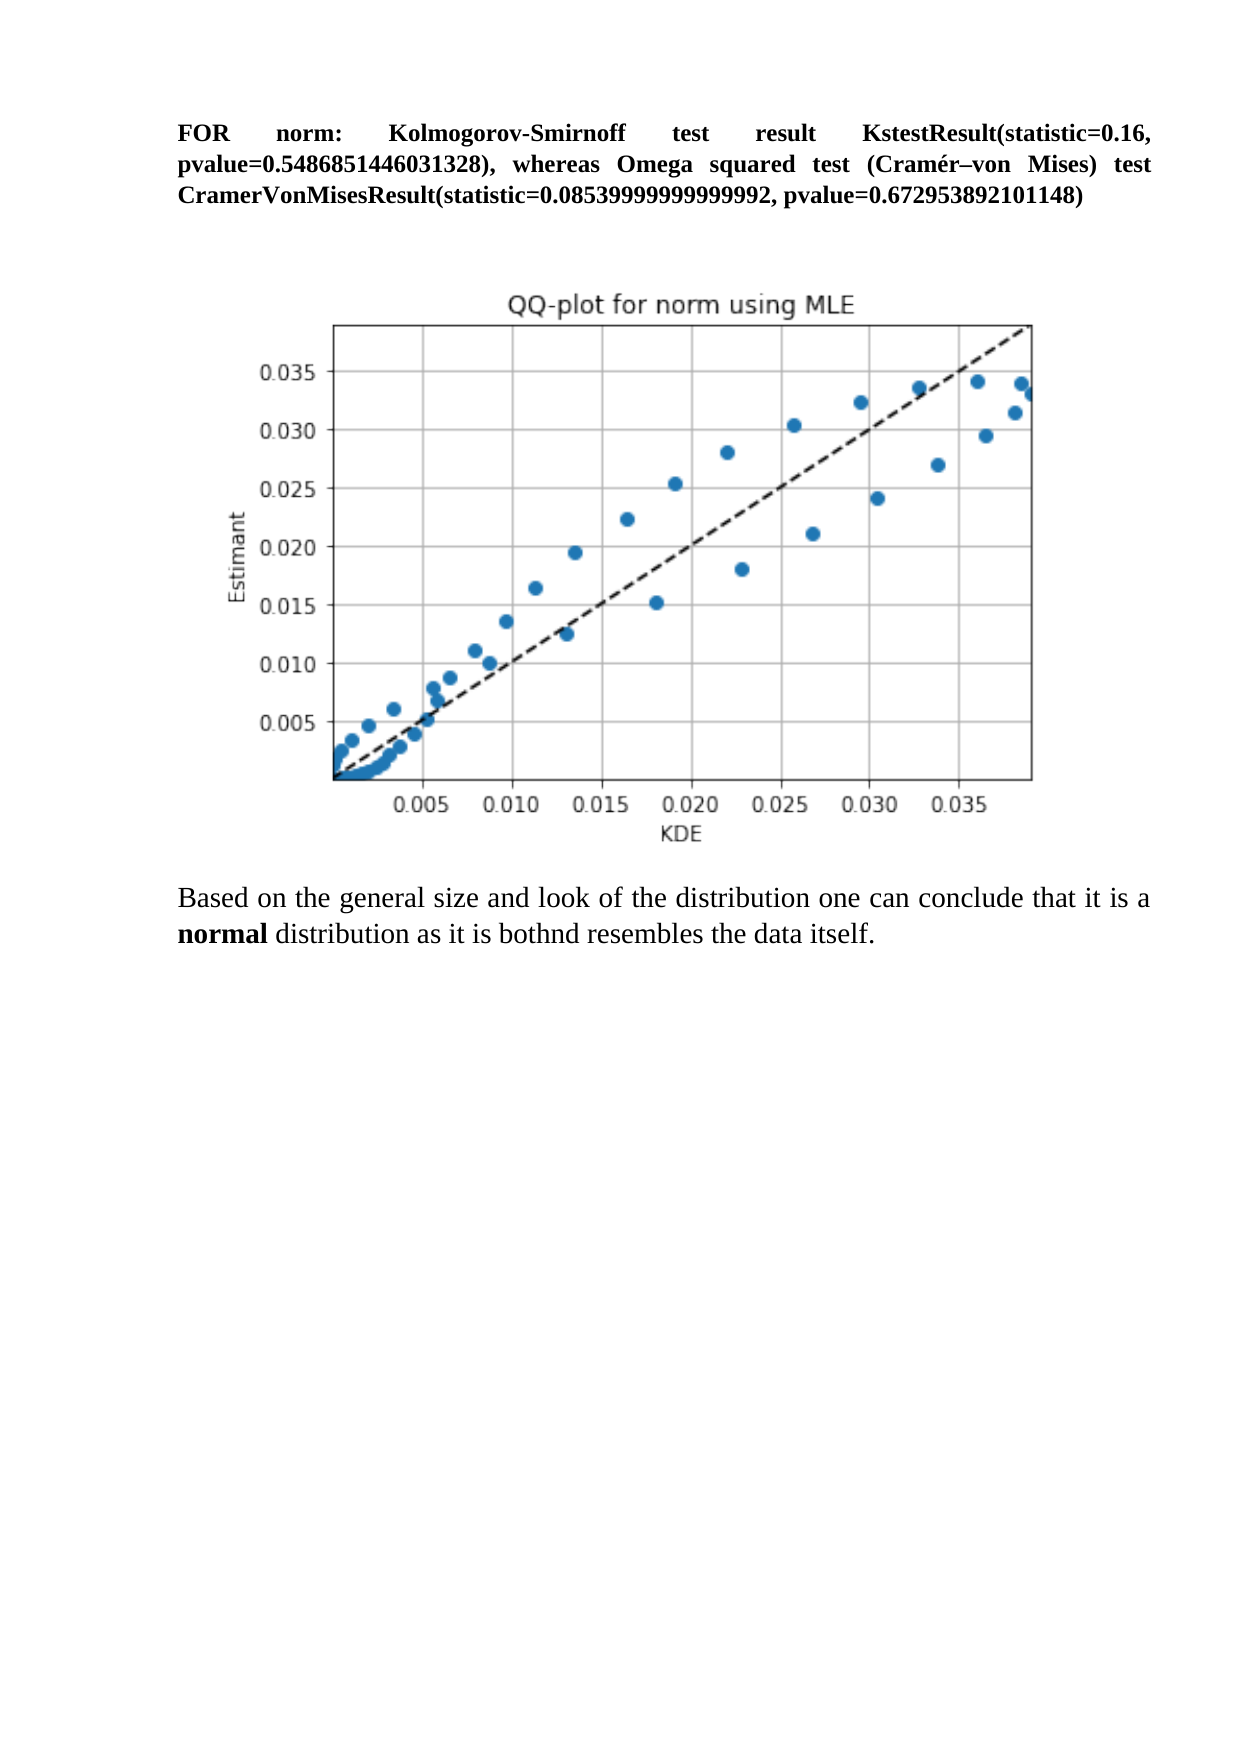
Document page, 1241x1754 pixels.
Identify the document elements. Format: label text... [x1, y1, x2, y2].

picture [214, 279, 1044, 859]
text Based on the general size and look of the distribution one can conclude that it is a normal distribution as it is bothnd resembles the data itself. [177, 859, 1152, 950]
text FOR norm: Kolmogorov-Smirnoff test result KstestResult(statistic=0.16, pvalue=0.5486851446031328), whereas Omega squared test (Cramér–von Mises) test CramerVonMisesResult(statistic=0.08539999999999992, pvalue=0.672953892101148) [177, 118, 1152, 209]
